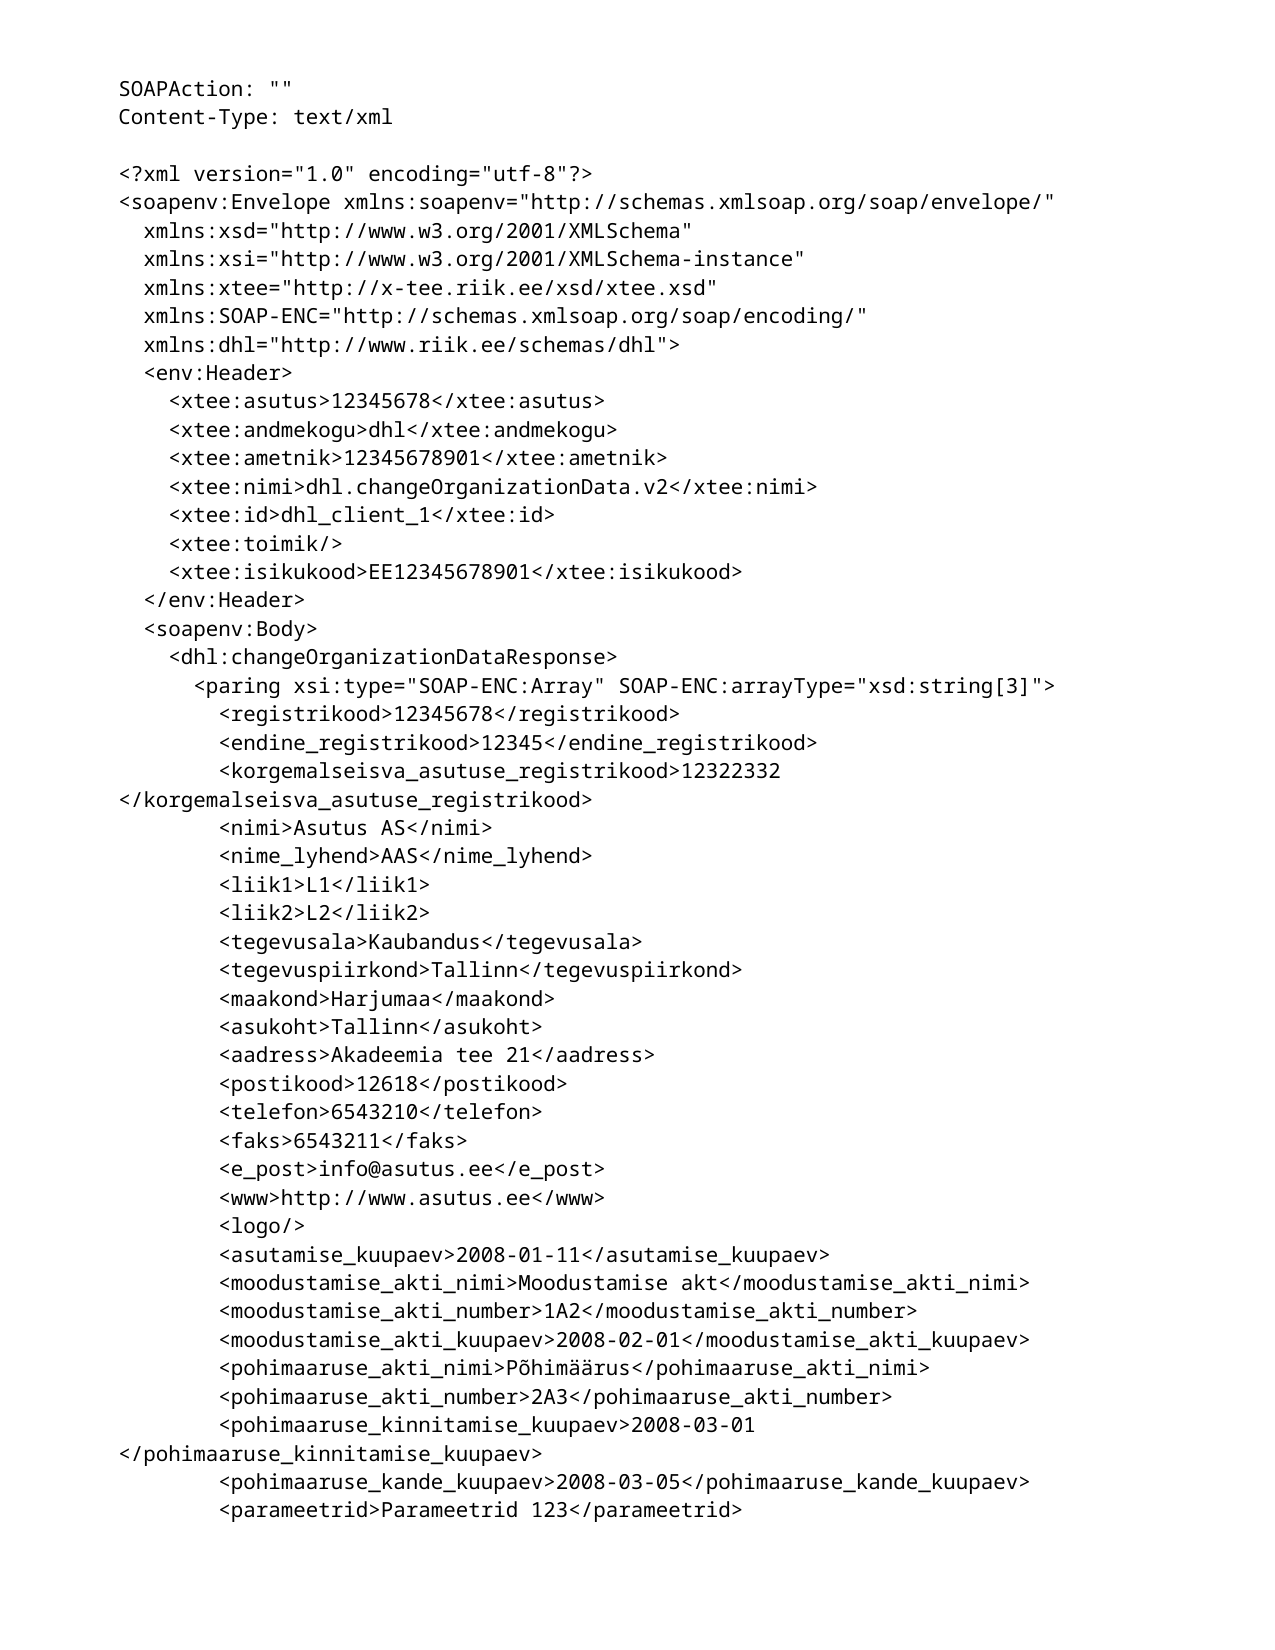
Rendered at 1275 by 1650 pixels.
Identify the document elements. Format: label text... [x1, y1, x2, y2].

text xmlns:dhl="http://www.riik.ee/schemas/dhl"> [118, 330, 1157, 358]
text <tegevusala>Kaubandus</tegevusala> [118, 927, 1157, 955]
text <aadress>Akadeemia tee 21</aadress> [118, 1041, 1157, 1069]
text SOAPAction: "" [118, 74, 1157, 102]
text <asutamise_kuupaev>2008-01-11</asutamise_kuupaev> [118, 1240, 1157, 1268]
text <faks>6543211</faks> [118, 1126, 1157, 1154]
text <liik2>L2</liik2> [118, 898, 1157, 927]
text <registrikood>12345678</registrikood> [118, 699, 1157, 728]
text <telefon>6543210</telefon> [118, 1097, 1157, 1126]
text <xtee:nimi>dhl.changeOrganizationData.v2</xtee:nimi> [118, 472, 1157, 500]
text <korgemalseisva_asutuse_registrikood>12322332 </korgemalseisva_asutuse_registrikood> [118, 756, 1157, 813]
text <soapenv:Body> [118, 614, 1157, 642]
text <parameetrid>Parameetrid 123</parameetrid> [118, 1496, 1157, 1524]
text xmlns:SOAP-ENC="http://schemas.xmlsoap.org/soap/encoding/" [118, 301, 1157, 330]
text <env:Header> [118, 358, 1157, 387]
text <pohimaaruse_kinnitamise_kuupaev>2008-03-01 </pohimaaruse_kinnitamise_kuupaev> [118, 1410, 1157, 1467]
text <xtee:asutus>12345678</xtee:asutus> [118, 387, 1157, 415]
text xmlns:xsd="http://www.w3.org/2001/XMLSchema" [118, 216, 1157, 244]
text <?xml version="1.0" encoding="utf-8"?> [118, 159, 1157, 187]
text <pohimaaruse_kande_kuupaev>2008-03-05</pohimaaruse_kande_kuupaev> [118, 1467, 1157, 1496]
text <moodustamise_akti_number>1A2</moodustamise_akti_number> [118, 1297, 1157, 1325]
text <asukoht>Tallinn</asukoht> [118, 1012, 1157, 1041]
text <soapenv:Envelope xmlns:soapenv="http://schemas.xmlsoap.org/soap/envelope/" [118, 187, 1157, 216]
text <xtee:andmekogu>dhl</xtee:andmekogu> [118, 415, 1157, 443]
text <e_post>info@asutus.ee</e_post> [118, 1154, 1157, 1183]
text <xtee:ametnik>12345678901</xtee:ametnik> [118, 443, 1157, 472]
text <liik1>L1</liik1> [118, 870, 1157, 898]
text </env:Header> [118, 586, 1157, 614]
text <endine_registrikood>12345</endine_registrikood> [118, 728, 1157, 756]
text <moodustamise_akti_kuupaev>2008-02-01</moodustamise_akti_kuupaev> [118, 1325, 1157, 1353]
text <pohimaaruse_akti_number>2A3</pohimaaruse_akti_number> [118, 1382, 1157, 1410]
text Content-Type: text/xml [118, 102, 1157, 131]
text <nime_lyhend>AAS</nime_lyhend> [118, 842, 1157, 870]
text <nimi>Asutus AS</nimi> [118, 813, 1157, 842]
text <postikood>12618</postikood> [118, 1069, 1157, 1097]
text <pohimaaruse_akti_nimi>Põhimäärus</pohimaaruse_akti_nimi> [118, 1353, 1157, 1382]
text <paring xsi:type="SOAP-ENC:Array" SOAP-ENC:arrayType="xsd:string[3]"> [118, 671, 1157, 699]
text <xtee:toimik/> [118, 529, 1157, 557]
text <xtee:isikukood>EE12345678901</xtee:isikukood> [118, 557, 1157, 586]
text <xtee:id>dhl_client_1</xtee:id> [118, 500, 1157, 529]
text <dhl:changeOrganizationDataResponse> [118, 642, 1157, 671]
text <tegevuspiirkond>Tallinn</tegevuspiirkond> [118, 955, 1157, 984]
text <logo/> [118, 1211, 1157, 1240]
text <maakond>Harjumaa</maakond> [118, 984, 1157, 1012]
text xmlns:xsi="http://www.w3.org/2001/XMLSchema-instance" [118, 244, 1157, 273]
text xmlns:xtee="http://x-tee.riik.ee/xsd/xtee.xsd" [118, 273, 1157, 301]
text <moodustamise_akti_nimi>Moodustamise akt</moodustamise_akti_nimi> [118, 1268, 1157, 1297]
text <www>http://www.asutus.ee</www> [118, 1183, 1157, 1211]
